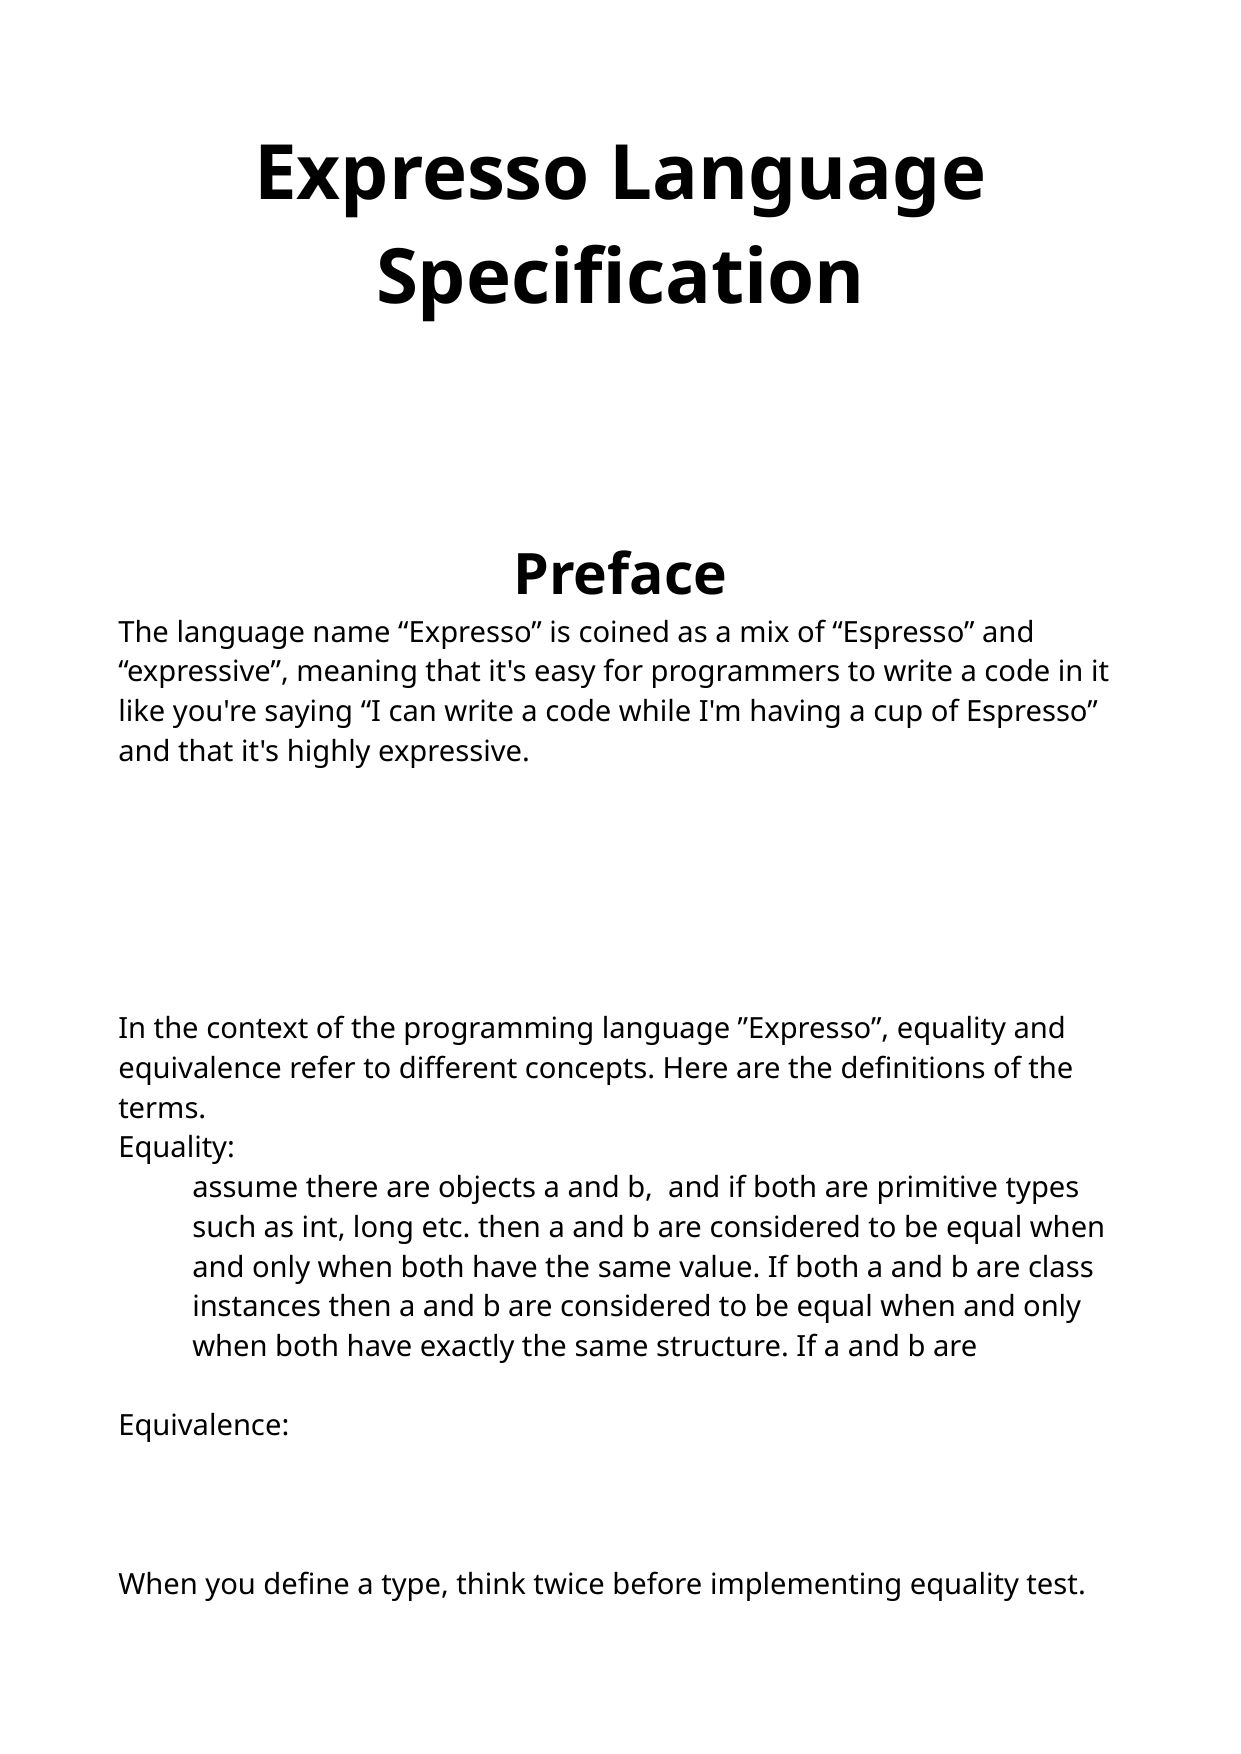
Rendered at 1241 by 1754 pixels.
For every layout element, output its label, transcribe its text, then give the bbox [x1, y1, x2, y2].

text assume there are objects a and b, and if both are primitive types such as int, long etc. then a and b are considered to be equal when and only when both have the same value. If both a and b are class instances then a and b are considered to be equal when and only when both have exactly the same structure. If a and b are [192, 1166, 1122, 1365]
text In the context of the programming language ”Expresso”, equality and equivalence refer to different concepts. Here are the definitions of the terms. [118, 1008, 1122, 1127]
text When you define a type, think twice before implementing equality test. [118, 1563, 1122, 1603]
text Preface [118, 533, 1122, 611]
text The language name “Expresso” is coined as a mix of “Espresso” and “expressive”, meaning that it's easy for programmers to write a code in it like you're saying “I can write a code while I'm having a cup of Espresso” and that it's highly expressive. [118, 611, 1122, 769]
text Expresso Language Specification [118, 118, 1122, 326]
text Equality: [118, 1127, 1122, 1166]
text Equivalence: [118, 1404, 1122, 1444]
